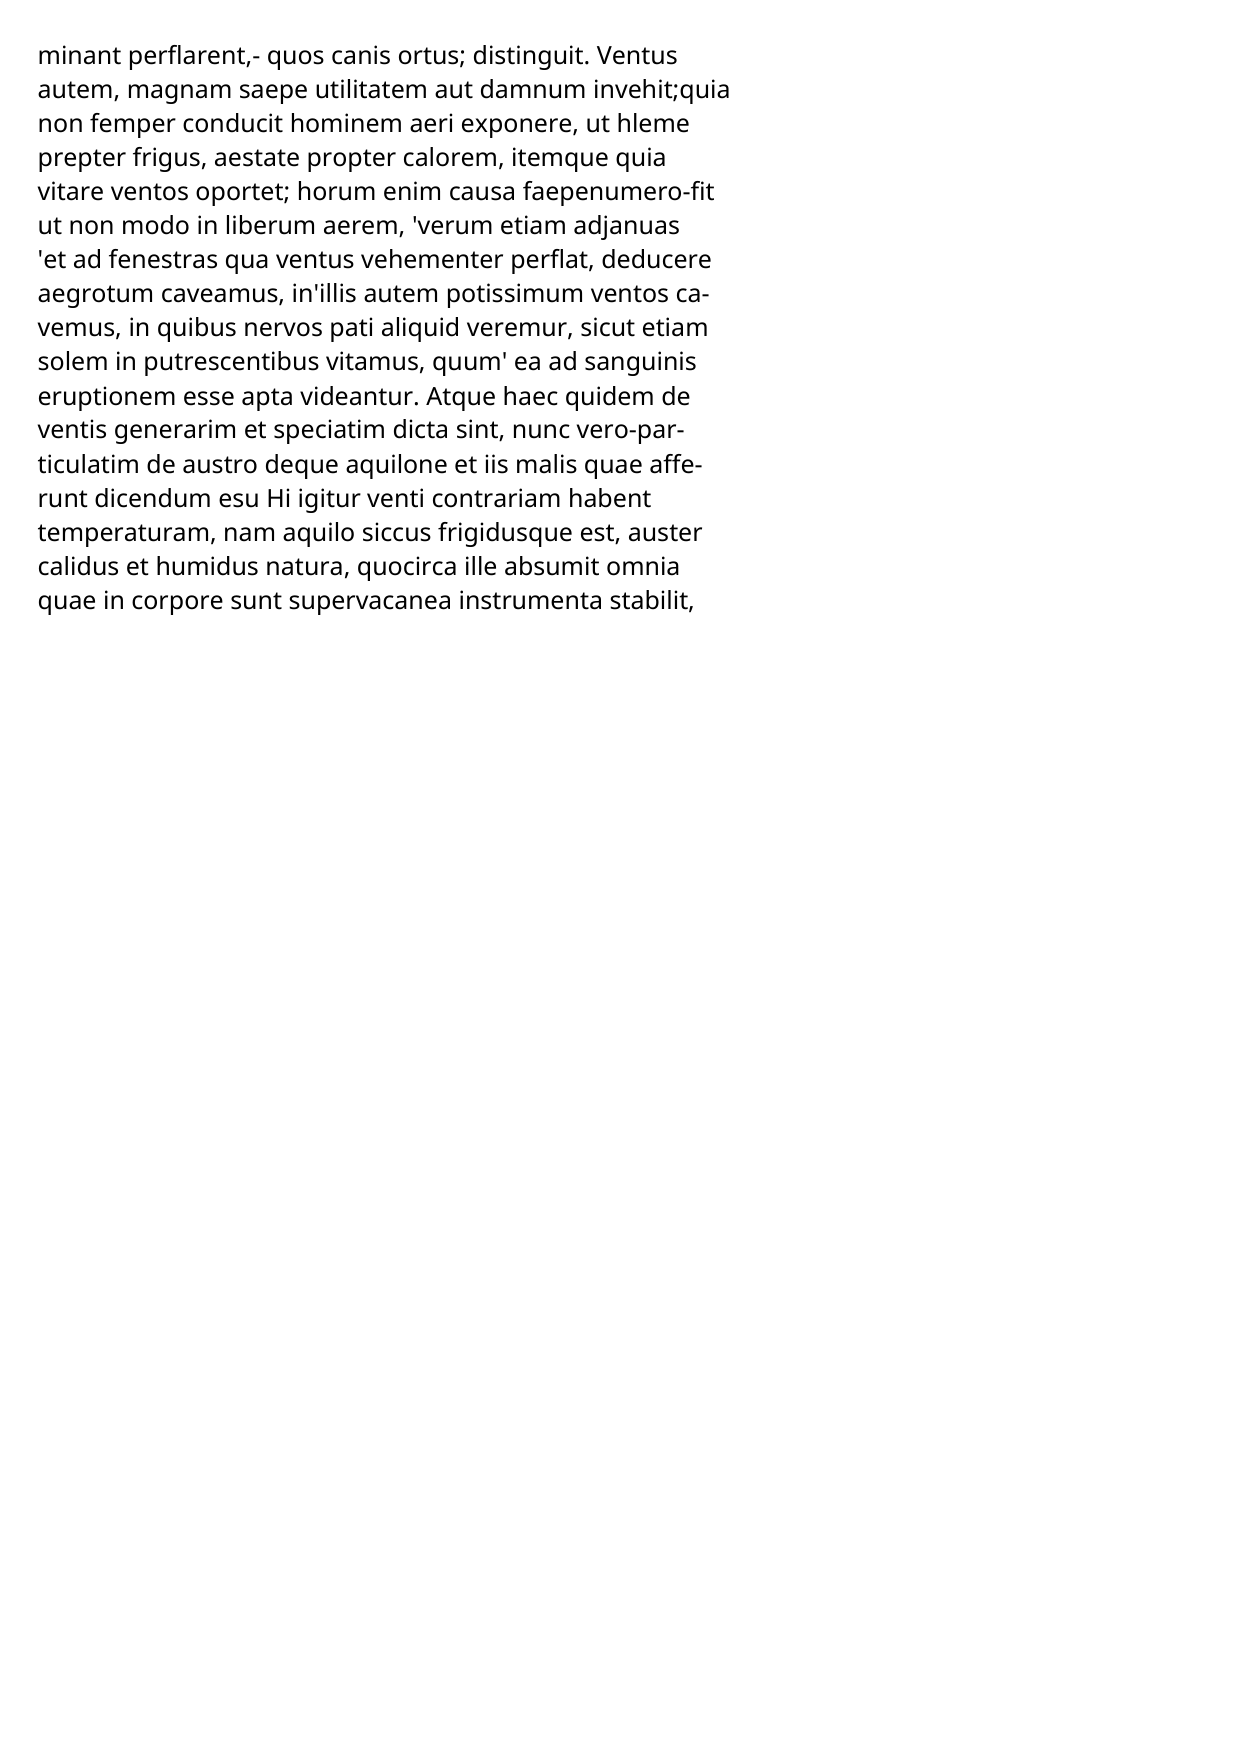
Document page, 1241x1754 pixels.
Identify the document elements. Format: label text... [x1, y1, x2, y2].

text minant perflarent,- quos canis ortus; distinguit. Ventus autem, magnam saepe utilitatem aut damnum invehit;quia non femper conducit hominem aeri exponere, ut hleme prepter frigus, aestate propter calorem, itemque quia vitare ventos oportet; horum enim causa faepenumero-fit ut non modo in liberum aerem, 'verum etiam adjanuas 'et ad fenestras qua ventus vehementer perflat, deducere aegrotum caveamus, in'illis autem potissimum ventos ca- vemus, in quibus nervos pati aliquid veremur, sicut etiam solem in putrescentibus vitamus, quum' ea ad sanguinis eruptionem esse apta videantur. Atque haec quidem de ventis generarim et speciatim dicta sint, nunc vero-par- ticulatim de austro deque aquilone et iis malis quae affe- runt dicendum esu Hi igitur venti contrariam habent temperaturam, nam aquilo siccus frigidusque est, auster calidus et humidus natura, quocirca ille absumit omnia quae in corpore sunt supervacanea instrumenta stabilit, [37, 37, 1203, 617]
